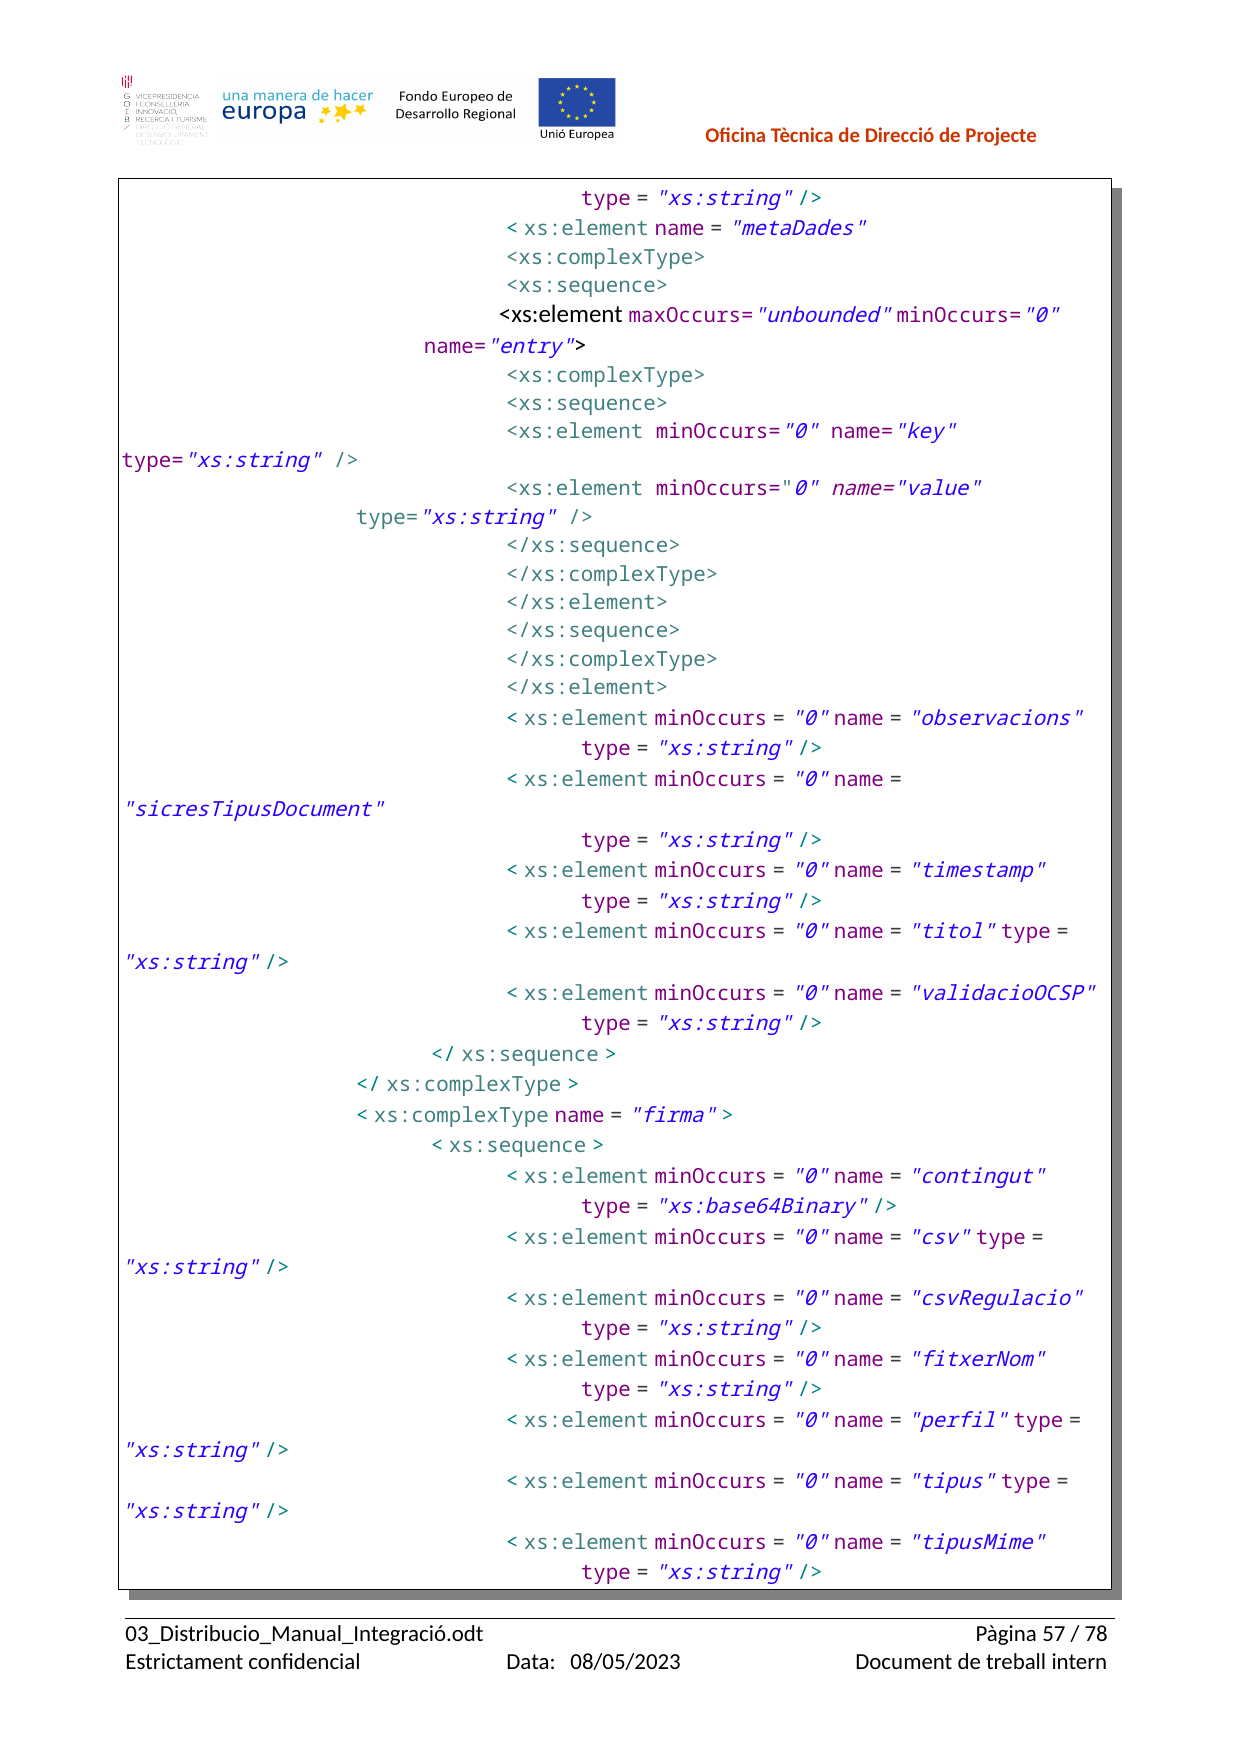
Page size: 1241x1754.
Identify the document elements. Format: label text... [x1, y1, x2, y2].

text <xs:sequence> [119, 267, 1111, 296]
text <xs:element minOccurs="0" name="value" type="xs:string" /> [119, 470, 1111, 527]
text </xs:element> [119, 584, 1111, 613]
text type = "xs:string" /> [119, 1003, 1111, 1034]
text type = "xs:string" /> [119, 179, 1111, 208]
text < xs:complexType name = "firma" > [119, 1095, 1111, 1125]
text < xs:element minOccurs = "0" name = "tipusMime" [119, 1522, 1111, 1552]
text < xs:element minOccurs = "0" name = "observacions" [119, 698, 1111, 728]
text < xs:element minOccurs = "0" name = "timestamp" [119, 851, 1111, 881]
picture [219, 73, 621, 147]
text < xs:element minOccurs = "0" name = "perfil" type = "xs:string" /> [119, 1400, 1111, 1461]
text </ xs:complexType > [119, 1064, 1111, 1095]
text < xs:element minOccurs = "0" name = "contingut" [119, 1156, 1111, 1186]
text type = "xs:string" /> [119, 1369, 1111, 1400]
text type = "xs:string" /> [119, 1308, 1111, 1339]
text < xs:element minOccurs = "0" name = "sicresTipusDocument" [119, 759, 1111, 820]
picture [118, 73, 213, 147]
text </xs:sequence> [119, 527, 1111, 556]
text < xs:element minOccurs = "0" name = "titol" type = "xs:string" /> [119, 912, 1111, 973]
text < xs:element minOccurs = "0" name = "csv" type = "xs:string" /> [119, 1217, 1111, 1278]
text type = "xs:string" /> [119, 1552, 1111, 1589]
text <xs:element maxOccurs="unbounded" minOccurs="0" name="entry"> [119, 296, 1111, 357]
text type = "xs:string" /> [119, 881, 1111, 912]
text </xs:complexType> [119, 641, 1111, 669]
text <xs:sequence> [119, 385, 1111, 413]
text < xs:element minOccurs = "0" name = "validacioOCSP" [119, 973, 1111, 1003]
text type = "xs:string" /> [119, 820, 1111, 851]
text <xs:complexType> [119, 357, 1111, 385]
text </ xs:sequence > [119, 1034, 1111, 1064]
text <xs:element minOccurs="0" name="key" type="xs:string" /> [119, 413, 1111, 470]
text < xs:sequence > [119, 1125, 1111, 1156]
text </xs:sequence> [119, 613, 1111, 641]
text type = "xs:string" /> [119, 728, 1111, 759]
text </xs:complexType> [119, 556, 1111, 584]
text </xs:element> [119, 669, 1111, 698]
text <xs:complexType> [119, 239, 1111, 267]
text type = "xs:base64Binary" /> [119, 1186, 1111, 1217]
text < xs:element minOccurs = "0" name = "csvRegulacio" [119, 1278, 1111, 1308]
text < xs:element name = "metaDades" [119, 208, 1111, 239]
text < xs:element minOccurs = "0" name = "tipus" type = "xs:string" /> [119, 1461, 1111, 1522]
text < xs:element minOccurs = "0" name = "fitxerNom" [119, 1339, 1111, 1369]
